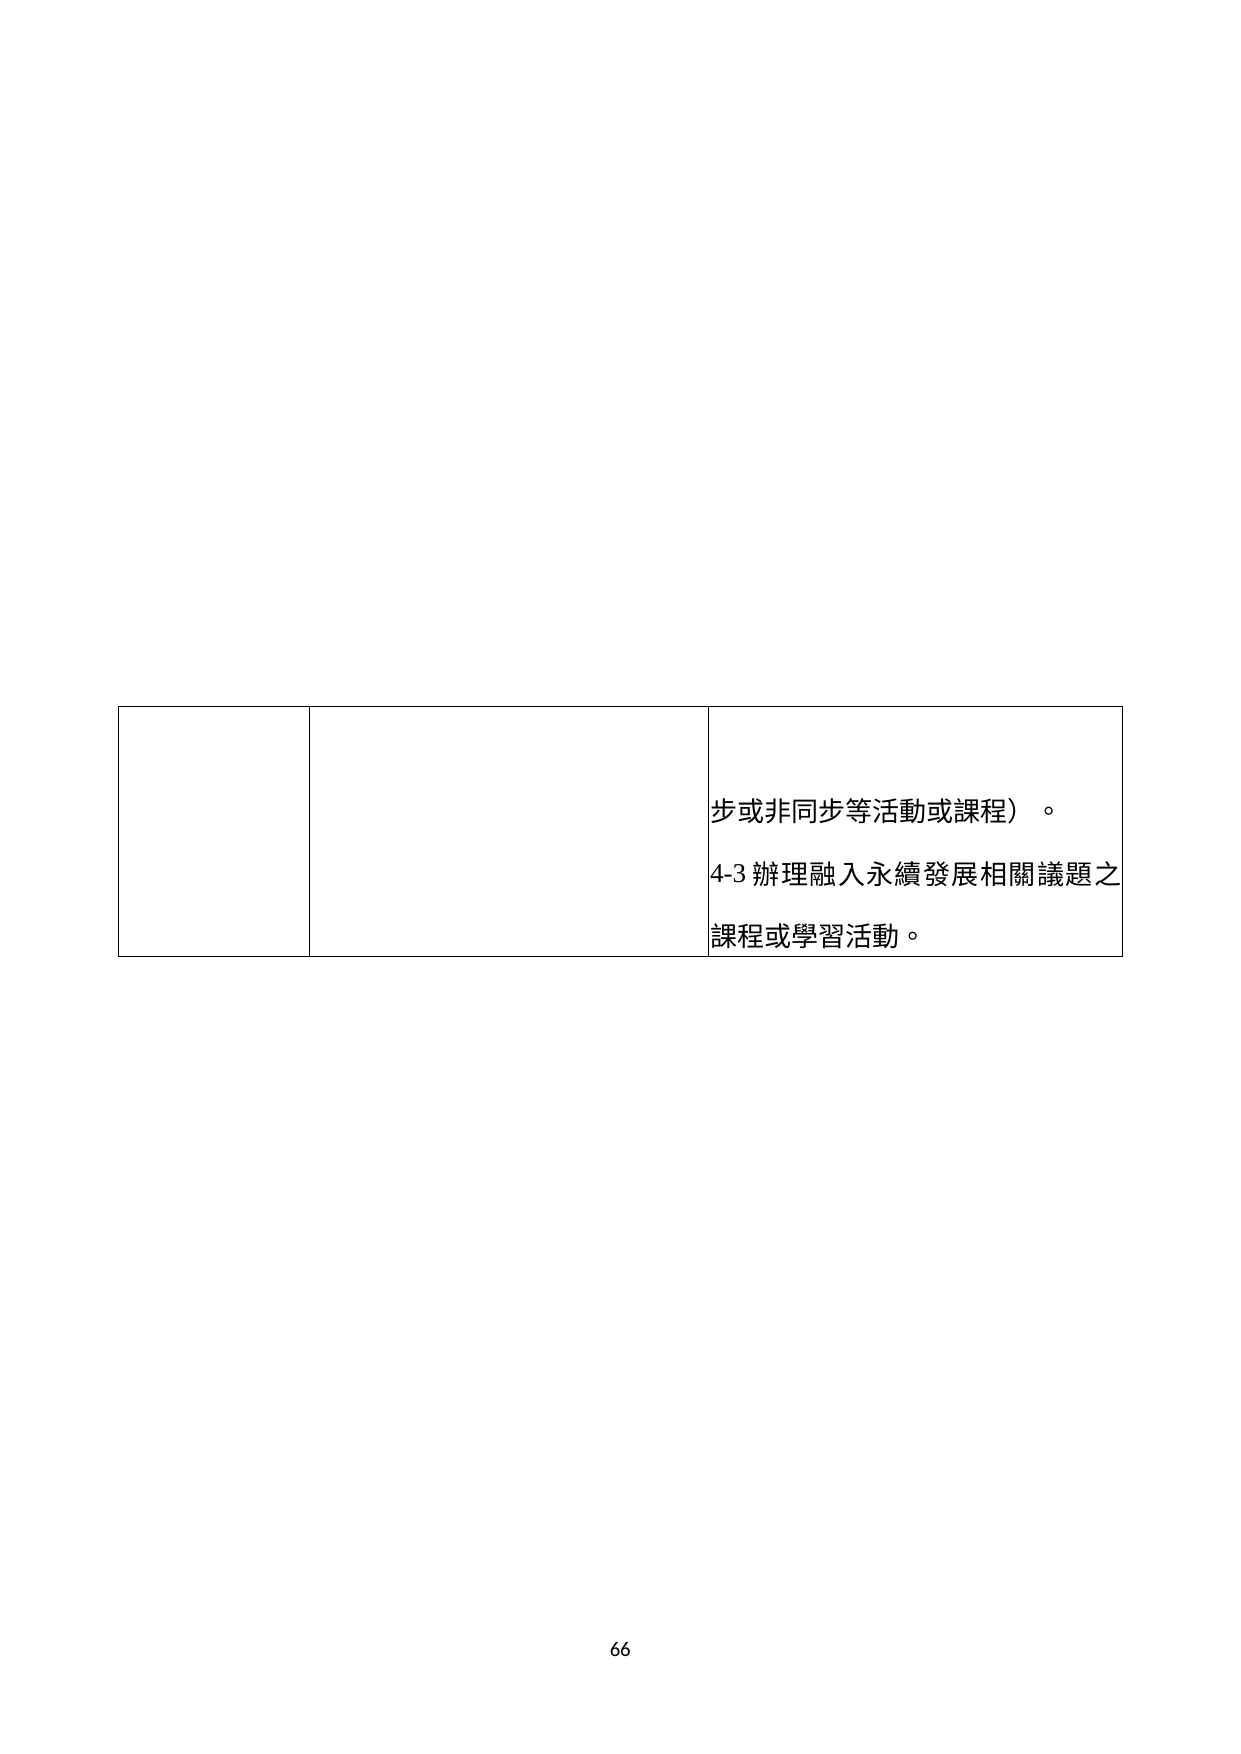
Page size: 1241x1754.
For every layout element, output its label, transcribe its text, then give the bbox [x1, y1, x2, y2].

table_cell [310, 707, 708, 956]
table_cell 步或非同步等活動或課程）。 4-3辦理融入永續發展相關議題之課程或學習活動。 [709, 707, 1122, 956]
table_cell [119, 707, 309, 956]
